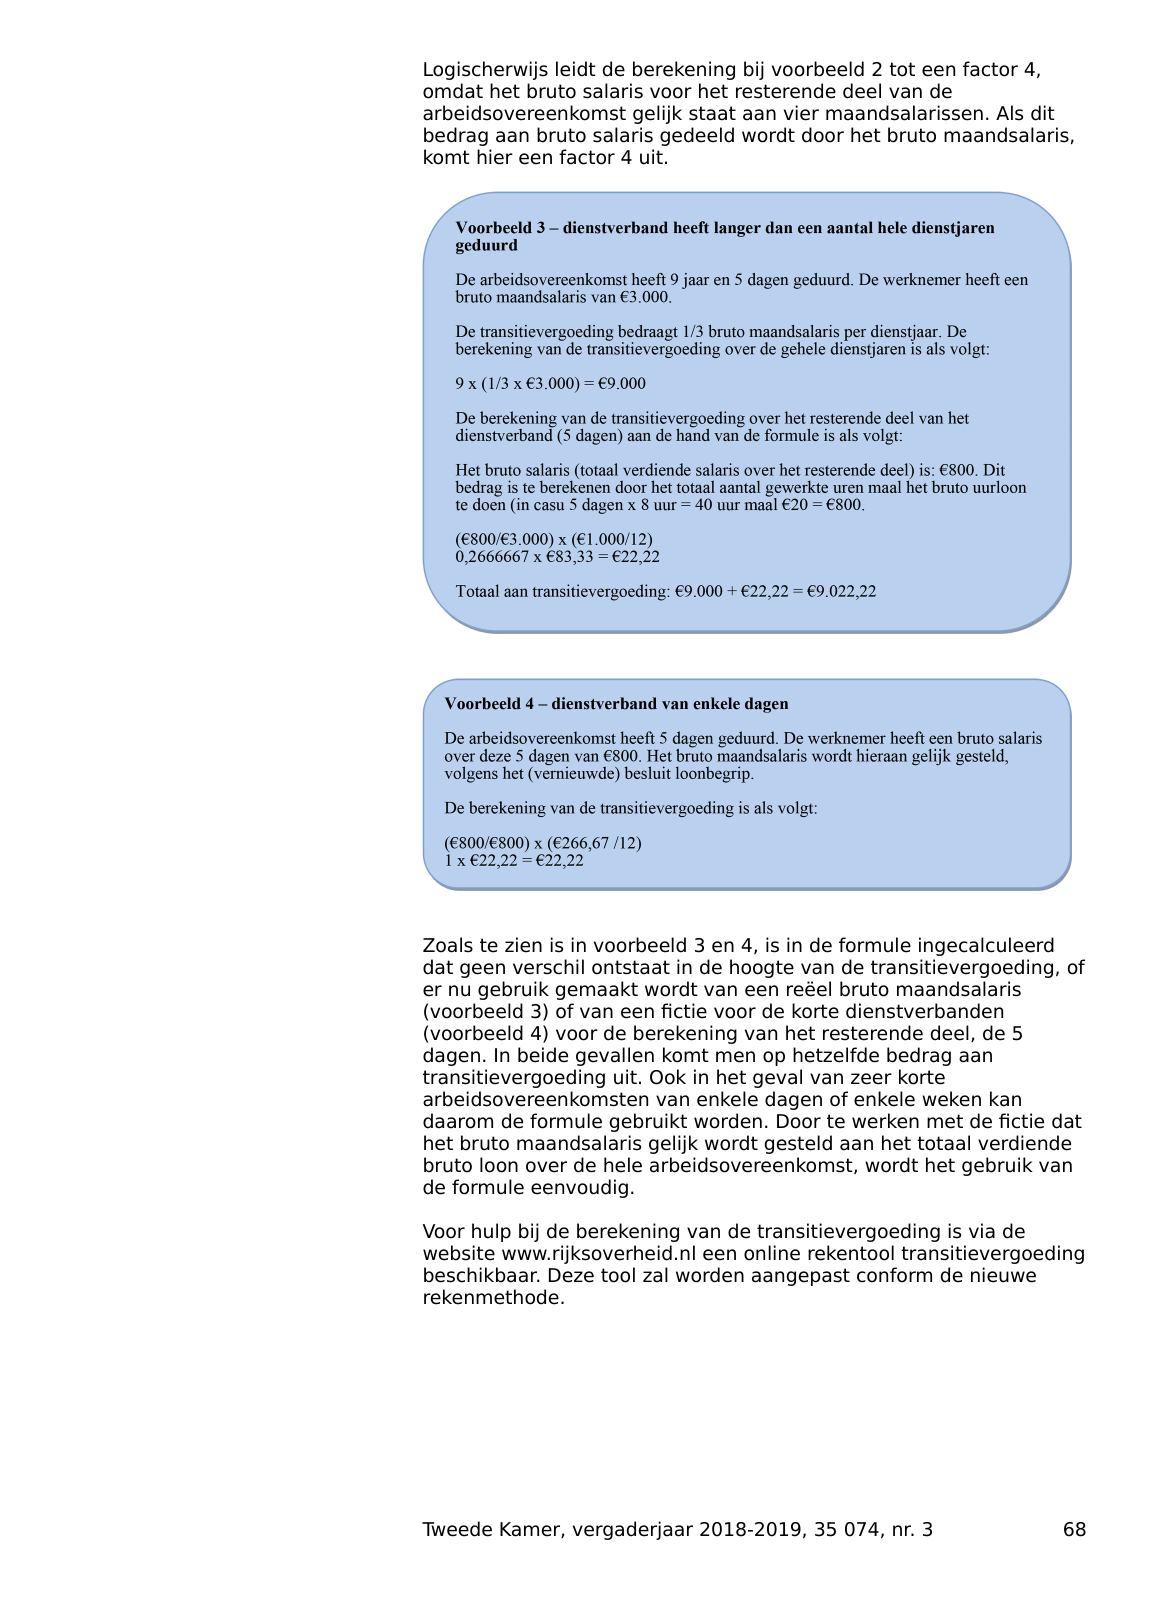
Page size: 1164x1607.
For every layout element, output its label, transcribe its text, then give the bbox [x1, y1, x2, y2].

text Voor hulp bij de berekening van de transitievergoeding is via de website www.rijksoverheid.nl een online rekentool transitievergoeding beschikbaar. Deze tool zal worden aangepast conform de nieuwe rekenmethode. [422, 1221, 1087, 1309]
picture [422, 191, 1072, 634]
text Logischerwijs leidt de berekening bij voorbeeld 2 tot een factor 4, omdat het bruto salaris voor het resterende deel van de arbeidsovereenkomst gelijk staat aan vier maandsalarissen. Als dit bedrag aan bruto salaris gedeeld wordt door het bruto maandsalaris, komt hier een factor 4 uit. [422, 59, 1087, 169]
picture [422, 678, 1072, 891]
text Zoals te zien is in voorbeeld 3 en 4, is in de formule ingecalculeerd dat geen verschil ontstaat in de hoogte van de transitievergoeding, of er nu gebruik gemaakt wordt van een reëel bruto maandsalaris (voorbeeld 3) of van een fictie voor de korte dienstverbanden (voorbeeld 4) voor de berekening van het resterende deel, de 5 dagen. In beide gevallen komt men op hetzelfde bedrag aan transitievergoeding uit. Ook in het geval van zeer korte arbeidsovereenkomsten van enkele dagen of enkele weken kan daarom de formule gebruikt worden. Door te werken met de fictie dat het bruto maandsalaris gelijk wordt gesteld aan het totaal verdiende bruto loon over de hele arbeidsovereenkomst, wordt het gebruik van de formule eenvoudig. [422, 935, 1087, 1199]
